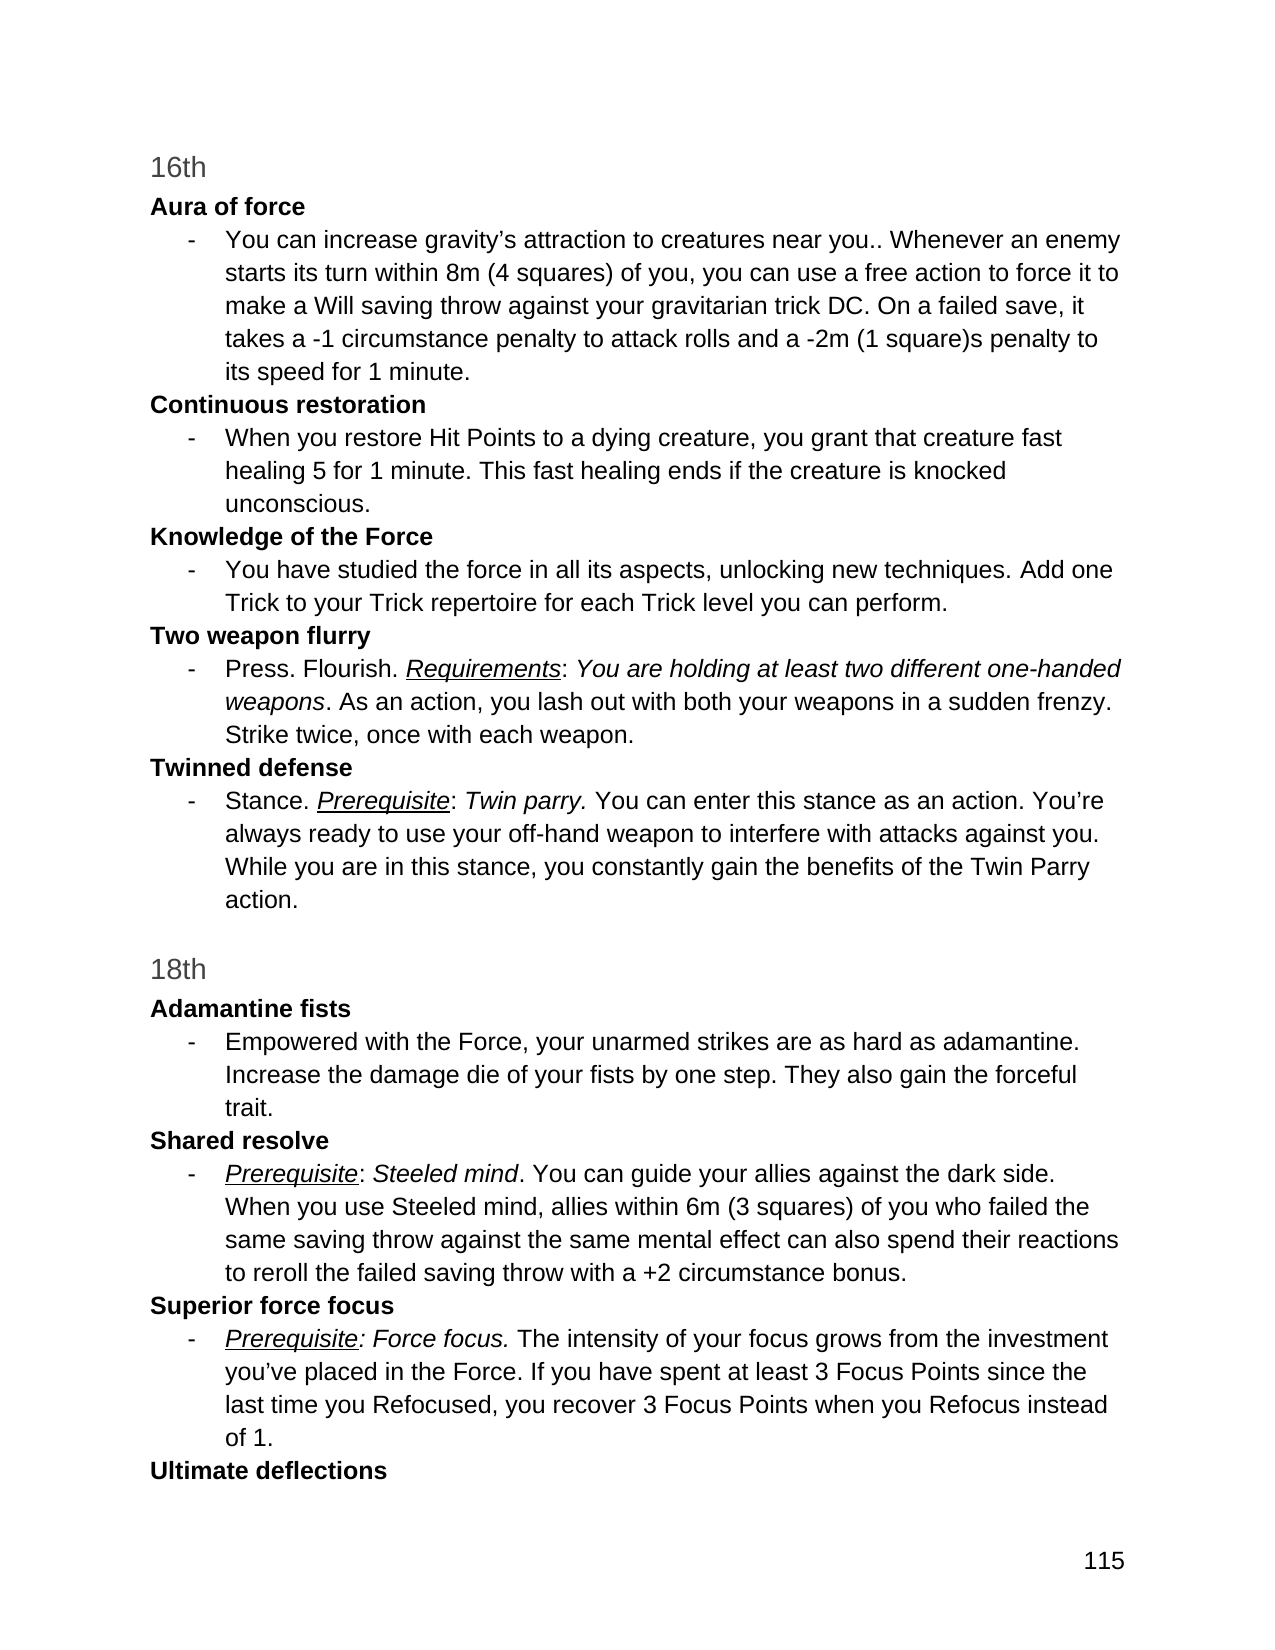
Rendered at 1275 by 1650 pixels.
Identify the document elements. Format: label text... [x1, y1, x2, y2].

text Superior force focus [150, 1291, 1125, 1319]
text Knowledge of the Force [150, 522, 1125, 551]
list Prerequisite: Force focus. The intensity of your focus grows from the investment you’ve placed in the Force. If you have spent at least 3 Focus Points since the last time you Refocused, you recover 3 Focus Points when you Refocus instead of 1. [187, 1324, 1125, 1452]
list When you restore Hit Points to a dying creature, you grant that creature fast healing 5 for 1 minute. This fast healing ends if the creature is knocked unconscious. [187, 423, 1125, 518]
subtitle 16th [150, 150, 1125, 183]
text Two weapon flurry [150, 621, 1125, 650]
text Aura of force [150, 192, 1125, 221]
list You can increase gravity’s attraction to creatures near you.. Whenever an enemy starts its turn within 8m (4 squares) of you, you can use a free action to force it to make a Will saving throw against your gravitarian trick DC. On a failed save, it takes a -1 circumstance penalty to attack rolls and a -2m (1 square)s penalty to its speed for 1 minute. [187, 225, 1125, 386]
text Continuous restoration [150, 390, 1125, 419]
list Stance. Prerequisite: Twin parry. You can enter this stance as an action. You’re always ready to use your off-hand weapon to interfere with attacks against you. While you are in this stance, you constantly gain the benefits of the Twin Parry action. [187, 786, 1125, 914]
text Shared resolve [150, 1126, 1125, 1154]
subtitle 18th [150, 952, 1125, 985]
text Twinned defense [150, 753, 1125, 782]
list Empowered with the Force, your unarmed strikes are as hard as adamantine. Increase the damage die of your fists by one step. They also gain the forceful trait. [187, 1027, 1125, 1121]
list Press. Flourish. Requirements: You are holding at least two different one-handed weapons. As an action, you lash out with both your weapons in a sudden frenzy. Strike twice, once with each weapon. [187, 654, 1125, 749]
text Ultimate deflections [150, 1456, 1125, 1484]
text Adamantine fists [150, 993, 1125, 1022]
list You have studied the force in all its aspects, unlocking new techniques. Add one Trick to your Trick repertoire for each Trick level you can perform. [187, 555, 1125, 617]
list Prerequisite: Steeled mind. You can guide your allies against the dark side. When you use Steeled mind, allies within 6m (3 squares) of you who failed the same saving throw against the same mental effect can also spend their reactions to reroll the failed saving throw with a +2 circumstance bonus. [187, 1159, 1125, 1286]
